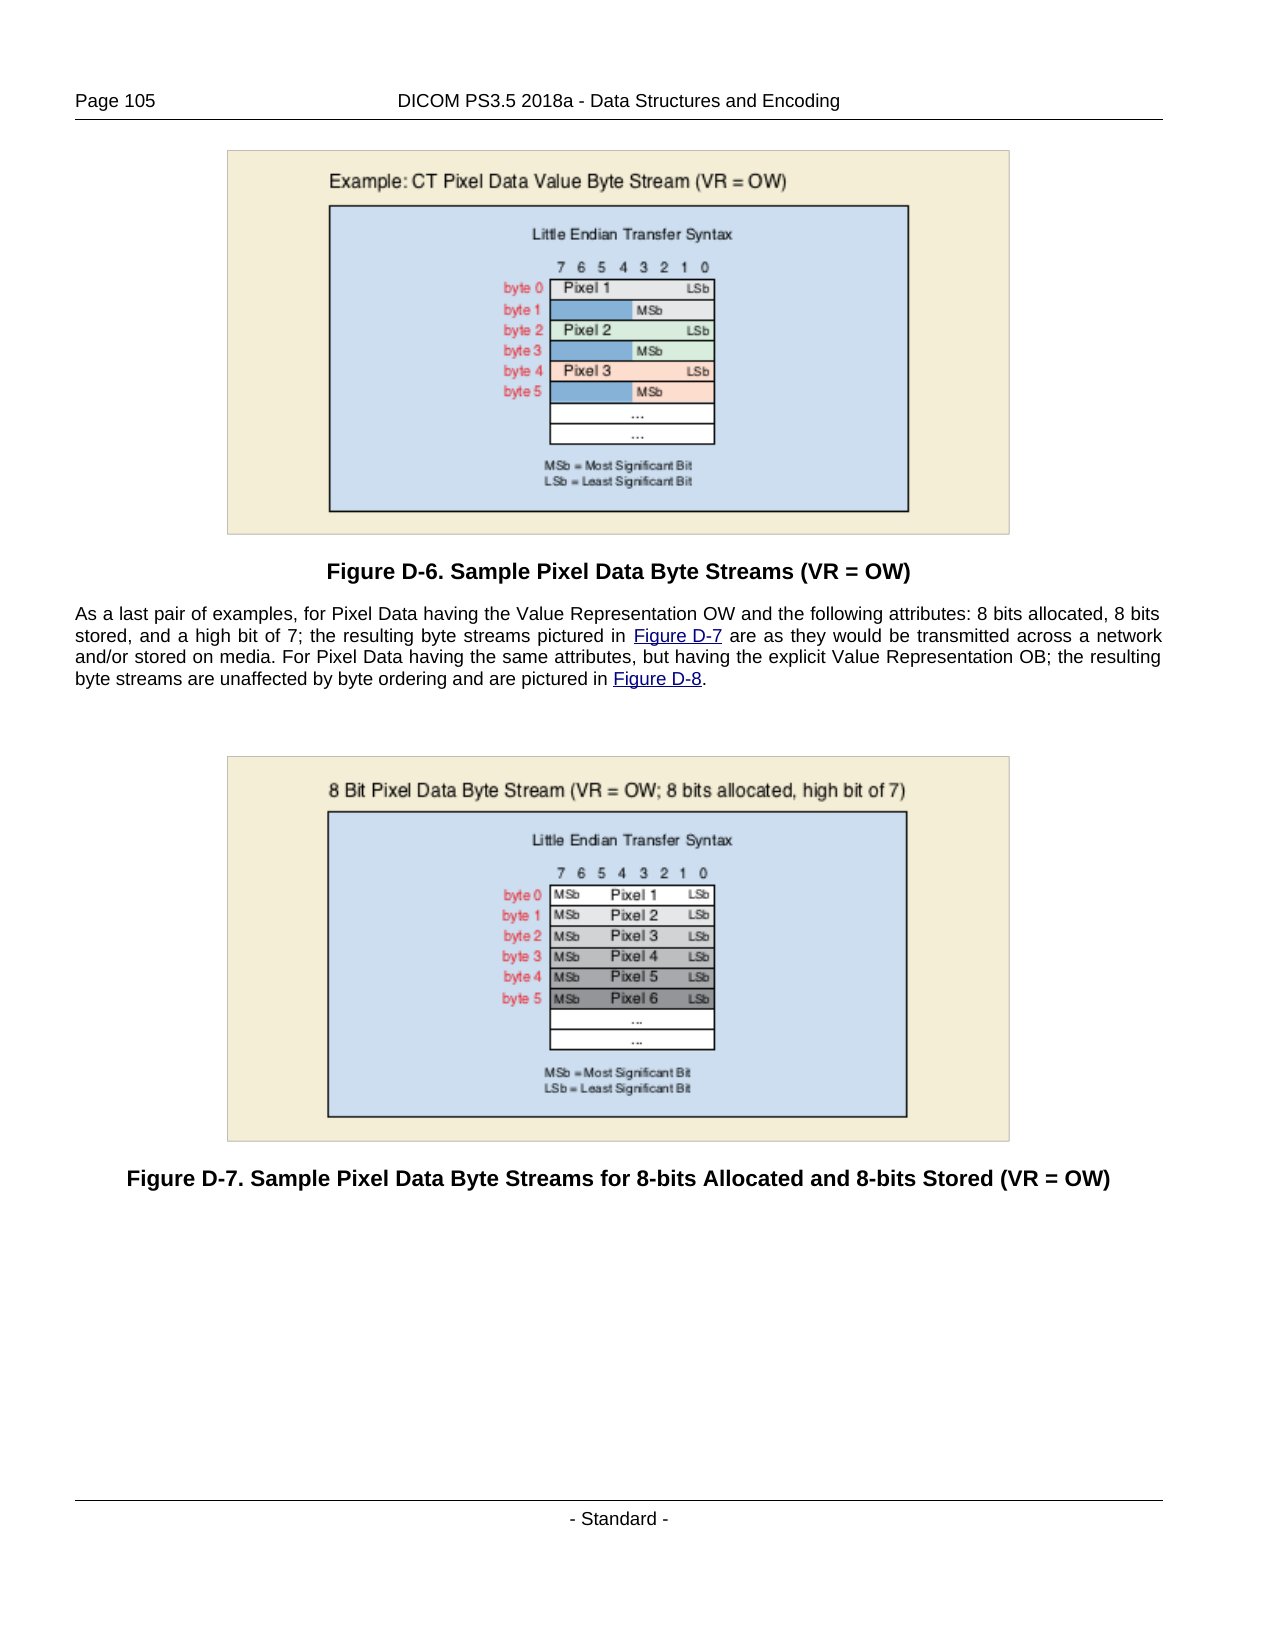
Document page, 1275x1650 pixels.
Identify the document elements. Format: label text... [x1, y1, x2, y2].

text Figure D-7. Sample Pixel Data Byte Streams for 8-bits Allocated and 8-bits Stored (VR = OW) [75, 1165, 1162, 1191]
picture [226, 755, 1011, 1143]
picture [226, 150, 1011, 536]
text Figure D-6. Sample Pixel Data Byte Streams (VR = OW) [75, 558, 1162, 584]
text As a last pair of examples, for Pixel Data having the Value Representation OW and the following attributes: 8 bits allocated, 8 bits stored, and a high bit of 7; the resulting byte streams pictured in Figure D-7 are as they would be transmitted across a network and/or stored on media. For Pixel Data having the same attributes, but having the explicit Value Representation OB; the resulting byte streams are unaffected by byte ordering and are pictured in Figure D-8. [75, 603, 1162, 689]
